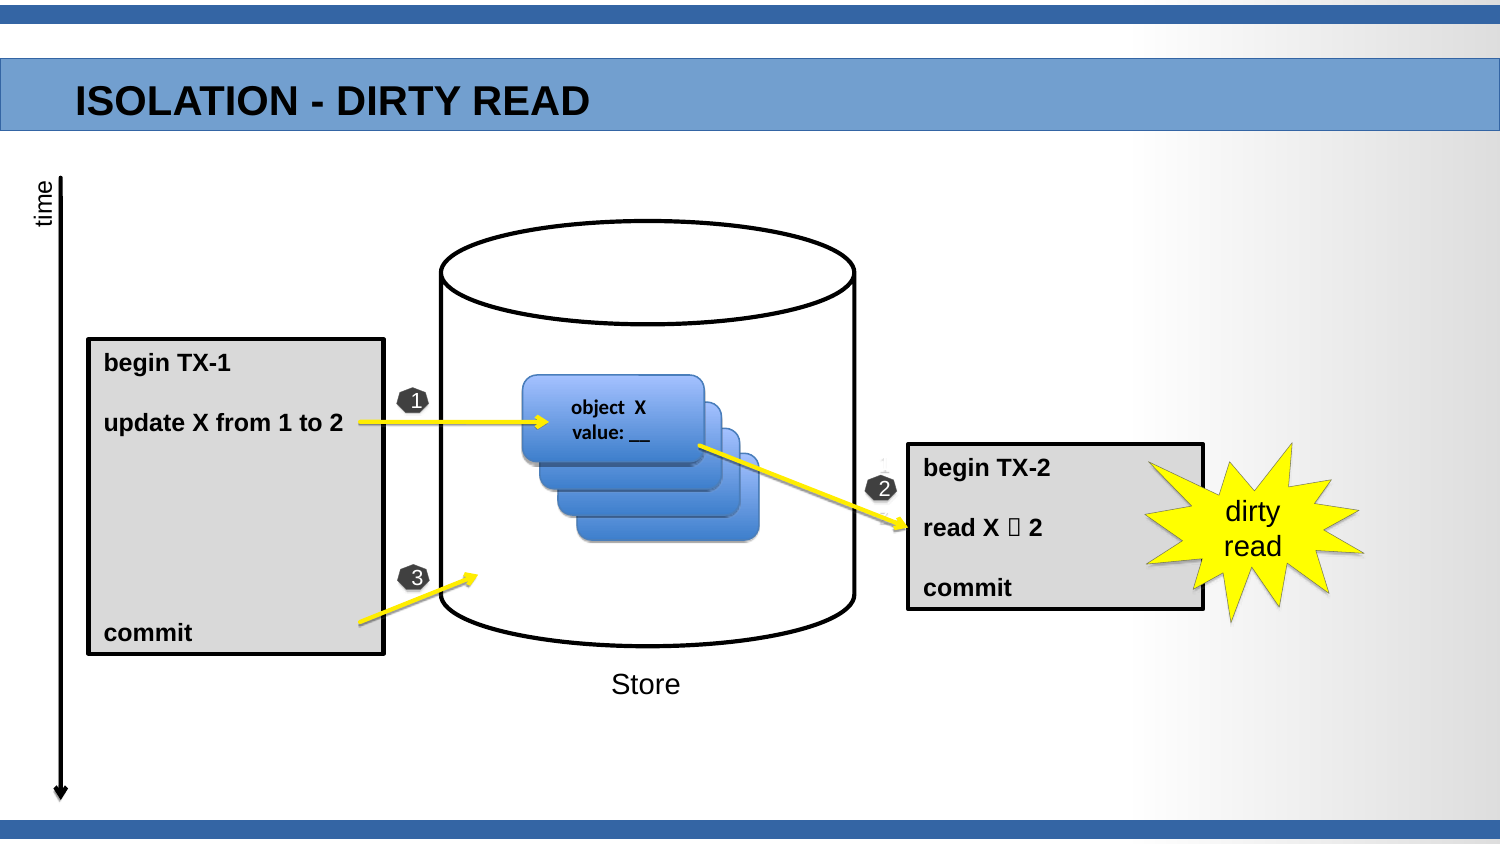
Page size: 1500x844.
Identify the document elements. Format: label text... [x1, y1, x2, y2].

text_box 12z [864, 475, 897, 501]
text_box time [19, 150, 65, 243]
text_box begin TX-1 update X from 1 to 2 commit [88, 339, 384, 654]
text_box object X value: __ [522, 374, 705, 462]
text_box 3 [397, 564, 430, 590]
text_box [440, 427, 855, 647]
text_box 1 [396, 387, 429, 413]
title Isolation - DIRTY READ [63, 52, 1199, 151]
text_box Store [533, 658, 759, 708]
text_box dirty read [1144, 442, 1365, 623]
text_box begin TX-2 read X  2 commit [908, 444, 1204, 610]
title JACIS – Object type specification [440, 220, 855, 325]
text_box [440, 274, 855, 503]
